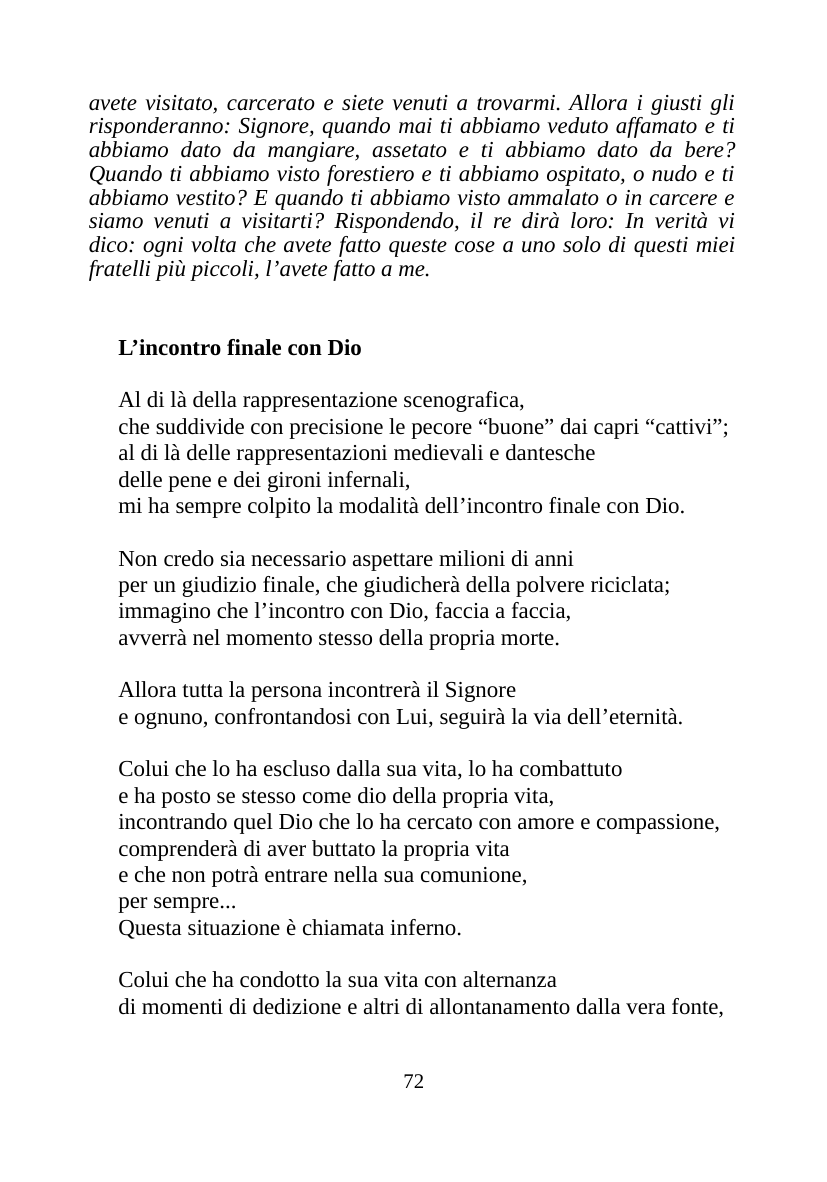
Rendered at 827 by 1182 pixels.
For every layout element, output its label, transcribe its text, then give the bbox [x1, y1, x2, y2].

text e che non potrà entrare nella sua comunione, [88, 861, 738, 887]
text L’incontro finale con Dio [88, 334, 738, 360]
text Al di là della rappresentazione scenografica, [88, 387, 738, 413]
text e ognuno, confrontandosi con Lui, seguirà la via dell’eternità. [88, 703, 738, 729]
text per sempre... [88, 887, 738, 914]
text Allora tutta la persona incontrerà il Signore [88, 676, 738, 703]
text delle pene e dei gironi infernali, [88, 466, 738, 492]
text che suddivide con precisione le pecore “buone” dai capri “cattivi”; [88, 413, 738, 439]
text Colui che lo ha escluso dalla sua vita, lo ha combattuto [88, 756, 738, 782]
text al di là delle rappresentazioni medievali e dantesche [88, 439, 738, 466]
text immagino che l’incontro con Dio, faccia a faccia, [88, 597, 738, 624]
text per un giudizio finale, che giudicherà della polvere riciclata; [88, 571, 738, 597]
text Colui che ha condotto la sua vita con alternanza [88, 966, 738, 993]
text avverrà nel momento stesso della propria morte. [88, 624, 738, 650]
text Non credo sia necessario aspettare milioni di anni [88, 545, 738, 571]
text di momenti di dedizione e altri di allontanamento dalla vera fonte, [88, 993, 738, 1019]
text Questa situazione è chiamata inferno. [88, 914, 738, 940]
text mi ha sempre colpito la modalità dell’incontro finale con Dio. [88, 492, 738, 518]
text incontrando quel Dio che lo ha cercato con amore e compassione, [88, 808, 738, 834]
text comprenderà di aver buttato la propria vita [88, 834, 738, 861]
text avete visitato, carcerato e siete venuti a trovarmi. Allora i giusti gli risponderanno: Signore, quando mai ti abbiamo veduto affamato e ti abbiamo dato da mangiare, assetato e ti abbiamo dato da bere? Quando ti abbiamo visto forestiero e ti abbiamo ospitato, o nudo e ti abbiamo vestito? E quando ti abbiamo visto ammalato o in carcere e siamo venuti a visitarti? Rispondendo, il re dirà loro: In verità vi dico: ogni volta che avete fatto queste cose a uno solo di questi miei fratelli più piccoli, l’avete fatto a me. [88, 88, 738, 281]
text e ha posto se stesso come dio della propria vita, [88, 782, 738, 808]
